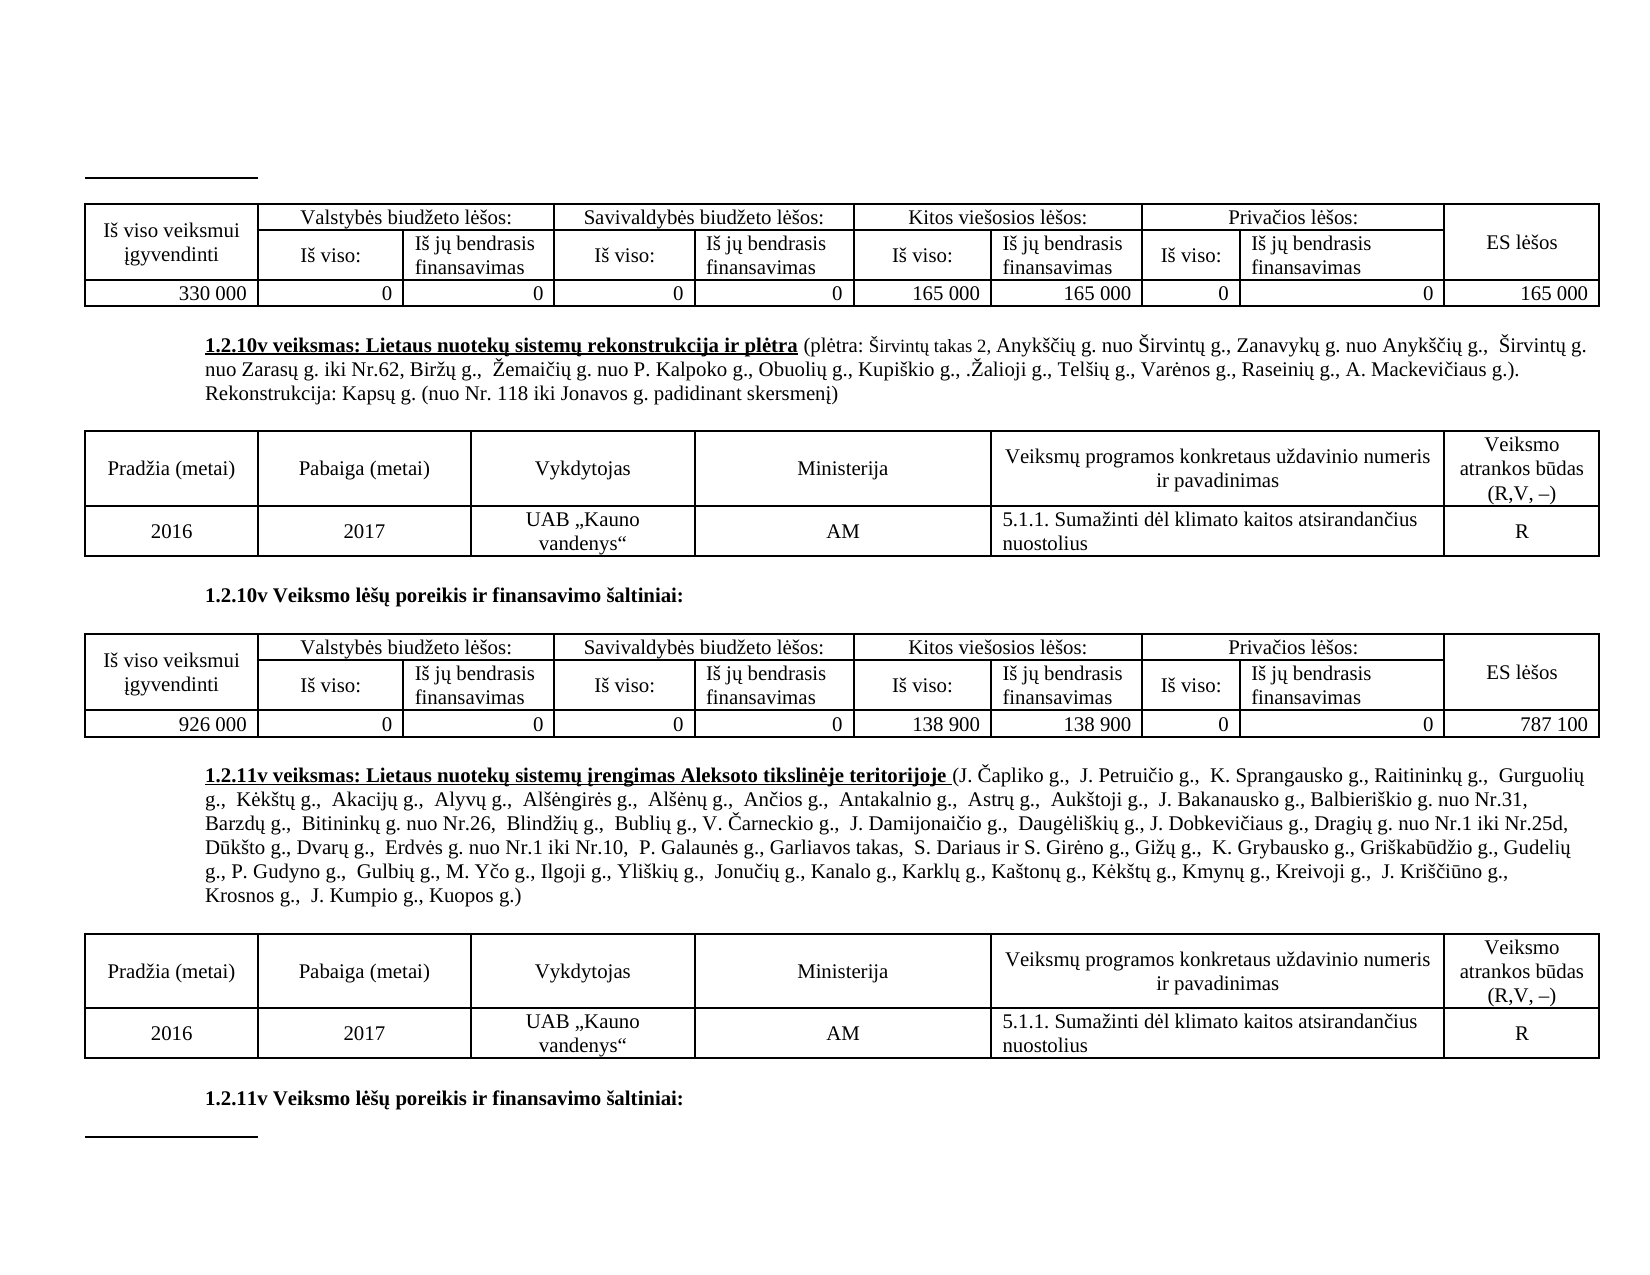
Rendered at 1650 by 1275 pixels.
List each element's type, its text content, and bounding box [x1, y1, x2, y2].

table_cell [471, 738, 554, 763]
table_cell [1142, 405, 1240, 430]
table_cell 0 [404, 281, 553, 305]
table_cell [1607, 736, 1627, 763]
table_cell Ministerija [696, 432, 990, 504]
table_cell [1240, 405, 1344, 430]
table_cell Iš jų bendrasis finansavimas [696, 231, 853, 279]
table_cell [1092, 177, 1142, 203]
table_cell [1599, 1085, 1607, 1110]
table_cell [695, 557, 794, 582]
table_cell [554, 908, 694, 933]
table_cell [1599, 1110, 1607, 1136]
table_cell [1444, 405, 1599, 430]
table_cell [554, 608, 694, 633]
table_cell [85, 405, 194, 430]
table_cell [1444, 738, 1599, 763]
table_cell [1240, 738, 1344, 763]
table_cell [1607, 430, 1627, 504]
table_cell [991, 608, 1092, 633]
table_cell Iš viso veiksmui įgyvendinti [86, 635, 257, 709]
table_cell [854, 557, 991, 582]
table_cell [991, 405, 1092, 430]
table_cell 0 [1241, 711, 1443, 736]
table_cell [1092, 1059, 1142, 1085]
table_cell [85, 307, 194, 333]
table_cell [1344, 608, 1444, 633]
table_cell 1.2.10v veiksmas: Lietaus nuotekų sistemų rekonstrukcija ir plėtra (plėtra: Širvintų takas 2, Anykščių g. nuo Širvintų g., Zanavykų g. nuo Anykščių g., Širvintų g. nuo Zarasų g. iki Nr.62, Biržų g., Žemaičių g. nuo P. Kalpoko g., Obuolių g., Kupiškio g., .Žalioji g., Telšių g., Varėnos g., Raseinių g., A. Mackevičiaus g.). Rekonstrukcija: Kapsų g. (nuo Nr. 118 iki Jonavos g. padidinant skersmenį) [194, 333, 1599, 405]
table_cell [794, 557, 853, 582]
table_cell [258, 608, 403, 633]
table_cell AM [696, 1009, 990, 1057]
table_cell 926 000 [86, 711, 257, 736]
table_cell 138 900 [855, 711, 990, 736]
table_cell [1142, 1110, 1240, 1136]
table_cell [85, 738, 194, 763]
table_cell 1.2.11v veiksmas: Lietaus nuotekų sistemų įrengimas Aleksoto tikslinėje teritorijoje (J. Čapliko g., J. Petruičio g., K. Sprangausko g., Raitininkų g., Gurguolių g., Kėkštų g., Akacijų g., Alyvų g., Alšėngirės g., Alšėnų g., Ančios g., Antakalnio g., Astrų g., Aukštoji g., J. Bakanausko g., Balbieriškio g. nuo Nr.31, Barzdų g., Bitininkų g. nuo Nr.26, Blindžių g., Bublių g., V. Čarneckio g., J. Damijonaičio g., Daugėliškių g., J. Dobkevičiaus g., Dragių g. nuo Nr.1 iki Nr.25d, Dūkšto g., Dvarų g., Erdvės g. nuo Nr.1 iki Nr.10, P. Galaunės g., Garliavos takas, S. Dariaus ir S. Girėno g., Gižų g., K. Grybausko g., Griškabūdžio g., Gudelių g., P. Gudyno g., Gulbių g., M. Yčo g., Ilgoji g., Yliškių g., Jonučių g., Kanalo g., Karklų g., Kaštonų g., Kėkštų g., Kmynų g., Kreivoji g., J. Kriščiūno g., Krosnos g., J. Kumpio g., Kuopos g.) [194, 763, 1599, 907]
table_cell [1607, 659, 1627, 709]
table_cell [258, 1059, 403, 1085]
table_cell [1142, 908, 1240, 933]
table_cell [1607, 933, 1627, 1007]
table_cell [194, 608, 258, 633]
table_cell [695, 405, 794, 430]
table_cell [1607, 229, 1627, 279]
table_cell [1344, 1059, 1444, 1085]
table_cell Veiksmų programos konkretaus uždavinio numeris ir pavadinimas [992, 432, 1443, 504]
table_cell Iš jų bendrasis finansavimas [992, 661, 1141, 709]
table_cell [471, 557, 554, 582]
table_cell Veiksmo atrankos būdas (R,V, –) [1445, 935, 1598, 1007]
table_cell Savivaldybės biudžeto lėšos: [555, 635, 853, 659]
table_cell [1599, 1057, 1607, 1085]
table_cell [1607, 333, 1627, 405]
table_cell [85, 557, 194, 582]
table_cell Iš jų bendrasis finansavimas [404, 231, 553, 279]
table_cell 0 [404, 711, 553, 736]
table_cell Kitos viešosios lėšos: [855, 635, 1141, 659]
table_cell [1444, 177, 1599, 203]
table_cell Iš jų bendrasis finansavimas [1241, 231, 1443, 279]
table_cell [554, 1059, 694, 1085]
table_cell [1240, 1110, 1344, 1136]
table_cell [991, 557, 1092, 582]
table_cell [194, 1059, 258, 1085]
table_cell [194, 738, 258, 763]
table_cell [991, 738, 1092, 763]
table_cell [1607, 763, 1627, 907]
table_cell Iš viso: [555, 231, 694, 279]
table_cell [991, 908, 1092, 933]
table_cell Iš jų bendrasis finansavimas [1241, 661, 1443, 709]
table_cell [1444, 1059, 1599, 1085]
table_cell [471, 405, 554, 430]
table_cell [258, 557, 403, 582]
table_cell [1344, 1110, 1444, 1136]
table_cell [1600, 709, 1607, 736]
table_cell [1240, 908, 1344, 933]
table_cell Iš viso: [1143, 231, 1239, 279]
table_cell 2016 [86, 507, 257, 555]
table_cell [1142, 738, 1240, 763]
table_cell [794, 908, 853, 933]
table_cell 2017 [259, 507, 470, 555]
table_cell [1607, 1085, 1627, 1110]
table_cell [794, 738, 853, 763]
table_cell [258, 1110, 403, 1136]
table_cell [85, 1085, 194, 1110]
table_cell UAB „Kauno vandenys“ [472, 1009, 694, 1057]
table_cell [1142, 1059, 1240, 1085]
table_cell [1240, 177, 1344, 203]
table_cell 0 [259, 711, 402, 736]
table_cell [1607, 405, 1627, 430]
table_cell [403, 1059, 471, 1085]
table_cell [1599, 736, 1607, 763]
table_cell [1607, 1110, 1627, 1136]
table_cell [85, 1110, 194, 1136]
table_cell Vykdytojas [472, 935, 694, 1007]
table_cell Vykdytojas [472, 432, 694, 504]
table_cell [85, 179, 194, 203]
table_cell [991, 177, 1092, 203]
table_cell [85, 908, 194, 933]
table_cell AM [696, 507, 990, 555]
table_cell [403, 738, 471, 763]
table_cell [1600, 505, 1607, 555]
table_cell Valstybės biudžeto lėšos: [259, 635, 553, 659]
table_cell [1092, 405, 1142, 430]
table_cell [1599, 608, 1607, 633]
table_cell [1092, 738, 1142, 763]
table_cell [194, 307, 1599, 333]
table_cell [194, 908, 258, 933]
table_cell Iš jų bendrasis finansavimas [404, 661, 553, 709]
table_cell [1599, 582, 1607, 608]
table_cell Privačios lėšos: [1143, 205, 1443, 229]
table_cell [1607, 908, 1627, 933]
table_cell 165 000 [855, 281, 990, 305]
table_cell [794, 608, 853, 633]
table_cell [1600, 933, 1607, 1007]
table_cell Iš viso: [259, 661, 402, 709]
table_cell [85, 333, 194, 405]
table_cell 0 [1143, 281, 1239, 305]
table_cell Kitos viešosios lėšos: [855, 205, 1141, 229]
table_cell [554, 557, 694, 582]
table_cell 0 [259, 281, 402, 305]
table_cell Pabaiga (metai) [259, 935, 470, 1007]
table_cell 330 000 [86, 281, 257, 305]
table_cell [554, 177, 694, 203]
table_cell [1600, 229, 1607, 279]
table_cell [1444, 1110, 1599, 1136]
table_cell [471, 1110, 554, 1136]
table_cell [194, 405, 258, 430]
table_cell [854, 177, 991, 203]
table_cell [1092, 608, 1142, 633]
table_cell [403, 608, 471, 633]
table_cell [1444, 1085, 1599, 1110]
table_cell Pradžia (metai) [86, 432, 257, 504]
table_cell 0 [555, 281, 694, 305]
table_cell [1607, 305, 1627, 333]
table_cell 165 000 [1445, 281, 1598, 305]
table_cell [794, 405, 853, 430]
table_cell [1599, 555, 1607, 582]
table_cell [1607, 279, 1627, 305]
table_cell ES lėšos [1445, 635, 1598, 709]
table_cell [794, 177, 853, 203]
table_cell 0 [696, 281, 853, 305]
table_cell [554, 1110, 694, 1136]
table_cell 2017 [259, 1009, 470, 1057]
table_cell Iš viso: [1143, 661, 1239, 709]
table_cell [403, 557, 471, 582]
table_cell [695, 177, 794, 203]
table_cell [403, 405, 471, 430]
table_cell [1600, 279, 1607, 305]
table_cell [194, 179, 258, 203]
table_cell [258, 177, 403, 203]
table_cell [258, 908, 403, 933]
table_cell [403, 177, 471, 203]
table_cell [403, 1110, 471, 1136]
table_cell [854, 1110, 991, 1136]
table_cell [1599, 763, 1607, 907]
table_cell [1444, 908, 1599, 933]
table_cell 165 000 [992, 281, 1141, 305]
table_cell 2016 [86, 1009, 257, 1057]
table_cell [1600, 430, 1607, 504]
table_cell [1607, 633, 1627, 659]
table_cell Iš viso: [259, 231, 402, 279]
table_cell Iš jų bendrasis finansavimas [696, 661, 853, 709]
table_cell [1092, 557, 1142, 582]
table_cell [1607, 1007, 1627, 1057]
table_cell [1600, 659, 1607, 709]
table_cell 1.2.11v Veiksmo lėšų poreikis ir finansavimo šaltiniai: [194, 1085, 1444, 1110]
table_cell [854, 738, 991, 763]
table_cell [1607, 177, 1627, 203]
table_cell [1607, 709, 1627, 736]
table_cell Iš viso: [855, 231, 990, 279]
table_cell [471, 177, 554, 203]
table_cell Iš viso: [855, 661, 990, 709]
table_cell [695, 1110, 794, 1136]
table_cell 1.2.10v Veiksmo lėšų poreikis ir finansavimo šaltiniai: [194, 582, 1444, 608]
table_cell [695, 738, 794, 763]
table_cell [554, 738, 694, 763]
table_cell [1344, 177, 1444, 203]
table_cell [1344, 557, 1444, 582]
table_cell Veiksmo atrankos būdas (R,V, –) [1445, 432, 1598, 504]
table_cell [854, 608, 991, 633]
table_cell Ministerija [696, 935, 990, 1007]
table_cell [1092, 908, 1142, 933]
table_cell [695, 908, 794, 933]
table_cell Pabaiga (metai) [259, 432, 470, 504]
table_cell [1344, 738, 1444, 763]
table_cell [1599, 405, 1607, 430]
table_cell [991, 1110, 1092, 1136]
table_cell [854, 1059, 991, 1085]
table_cell [1607, 203, 1627, 229]
table_cell [1607, 505, 1627, 555]
table_cell 5.1.1. Sumažinti dėl klimato kaitos atsirandančius nuostolius [992, 1009, 1443, 1057]
table_cell [1607, 608, 1627, 633]
table_cell [258, 405, 403, 430]
table_cell Savivaldybės biudžeto lėšos: [555, 205, 853, 229]
table_cell [194, 1110, 258, 1136]
table_cell [194, 557, 258, 582]
table_cell [1092, 1110, 1142, 1136]
table_cell [1344, 908, 1444, 933]
table_cell [695, 608, 794, 633]
table_cell 138 900 [992, 711, 1141, 736]
table_cell [1607, 1057, 1627, 1085]
table_cell [85, 1059, 194, 1085]
table_cell 787 100 [1445, 711, 1598, 736]
table_cell [1599, 333, 1607, 405]
table_cell [1600, 633, 1607, 659]
table_cell Veiksmų programos konkretaus uždavinio numeris ir pavadinimas [992, 935, 1443, 1007]
table_cell [1142, 608, 1240, 633]
table_cell Iš viso veiksmui įgyvendinti [86, 205, 257, 279]
table_cell [1444, 557, 1599, 582]
table_cell [471, 1059, 554, 1085]
table_cell 0 [555, 711, 694, 736]
table_cell [1444, 582, 1599, 608]
table_cell 0 [1241, 281, 1443, 305]
table_cell [1142, 177, 1240, 203]
table_cell [1240, 1059, 1344, 1085]
table_cell [1344, 405, 1444, 430]
table_cell Iš jų bendrasis finansavimas [992, 231, 1141, 279]
table_cell Privačios lėšos: [1143, 635, 1443, 659]
table_cell R [1445, 507, 1598, 555]
table_cell [471, 608, 554, 633]
table_cell [794, 1059, 853, 1085]
table_cell [1600, 203, 1607, 229]
table_cell UAB „Kauno vandenys“ [472, 507, 694, 555]
table_cell [854, 405, 991, 430]
table_cell [1240, 608, 1344, 633]
table_cell [403, 908, 471, 933]
table_cell [471, 908, 554, 933]
table_cell Pradžia (metai) [86, 935, 257, 1007]
table_cell 0 [1143, 711, 1239, 736]
table_cell 5.1.1. Sumažinti dėl klimato kaitos atsirandančius nuostolius [992, 507, 1443, 555]
table_cell Valstybės biudžeto lėšos: [259, 205, 553, 229]
table_cell [1600, 1007, 1607, 1057]
table_cell [794, 1110, 853, 1136]
table_cell 0 [696, 711, 853, 736]
table_cell [1599, 908, 1607, 933]
table_cell ES lėšos [1445, 205, 1598, 279]
table_cell [1142, 557, 1240, 582]
table_cell [1607, 555, 1627, 582]
table_cell [695, 1059, 794, 1085]
table_cell [85, 608, 194, 633]
table_cell [85, 582, 194, 608]
table_cell [258, 738, 403, 763]
table_cell [1599, 305, 1607, 333]
table_cell [554, 405, 694, 430]
table_cell Iš viso: [555, 661, 694, 709]
table_cell R [1445, 1009, 1598, 1057]
table_cell [1240, 557, 1344, 582]
table_cell [85, 763, 194, 907]
table_cell [1444, 608, 1599, 633]
table_cell [1607, 582, 1627, 608]
table_cell [1599, 177, 1607, 203]
table_cell [854, 908, 991, 933]
table_cell [991, 1059, 1092, 1085]
